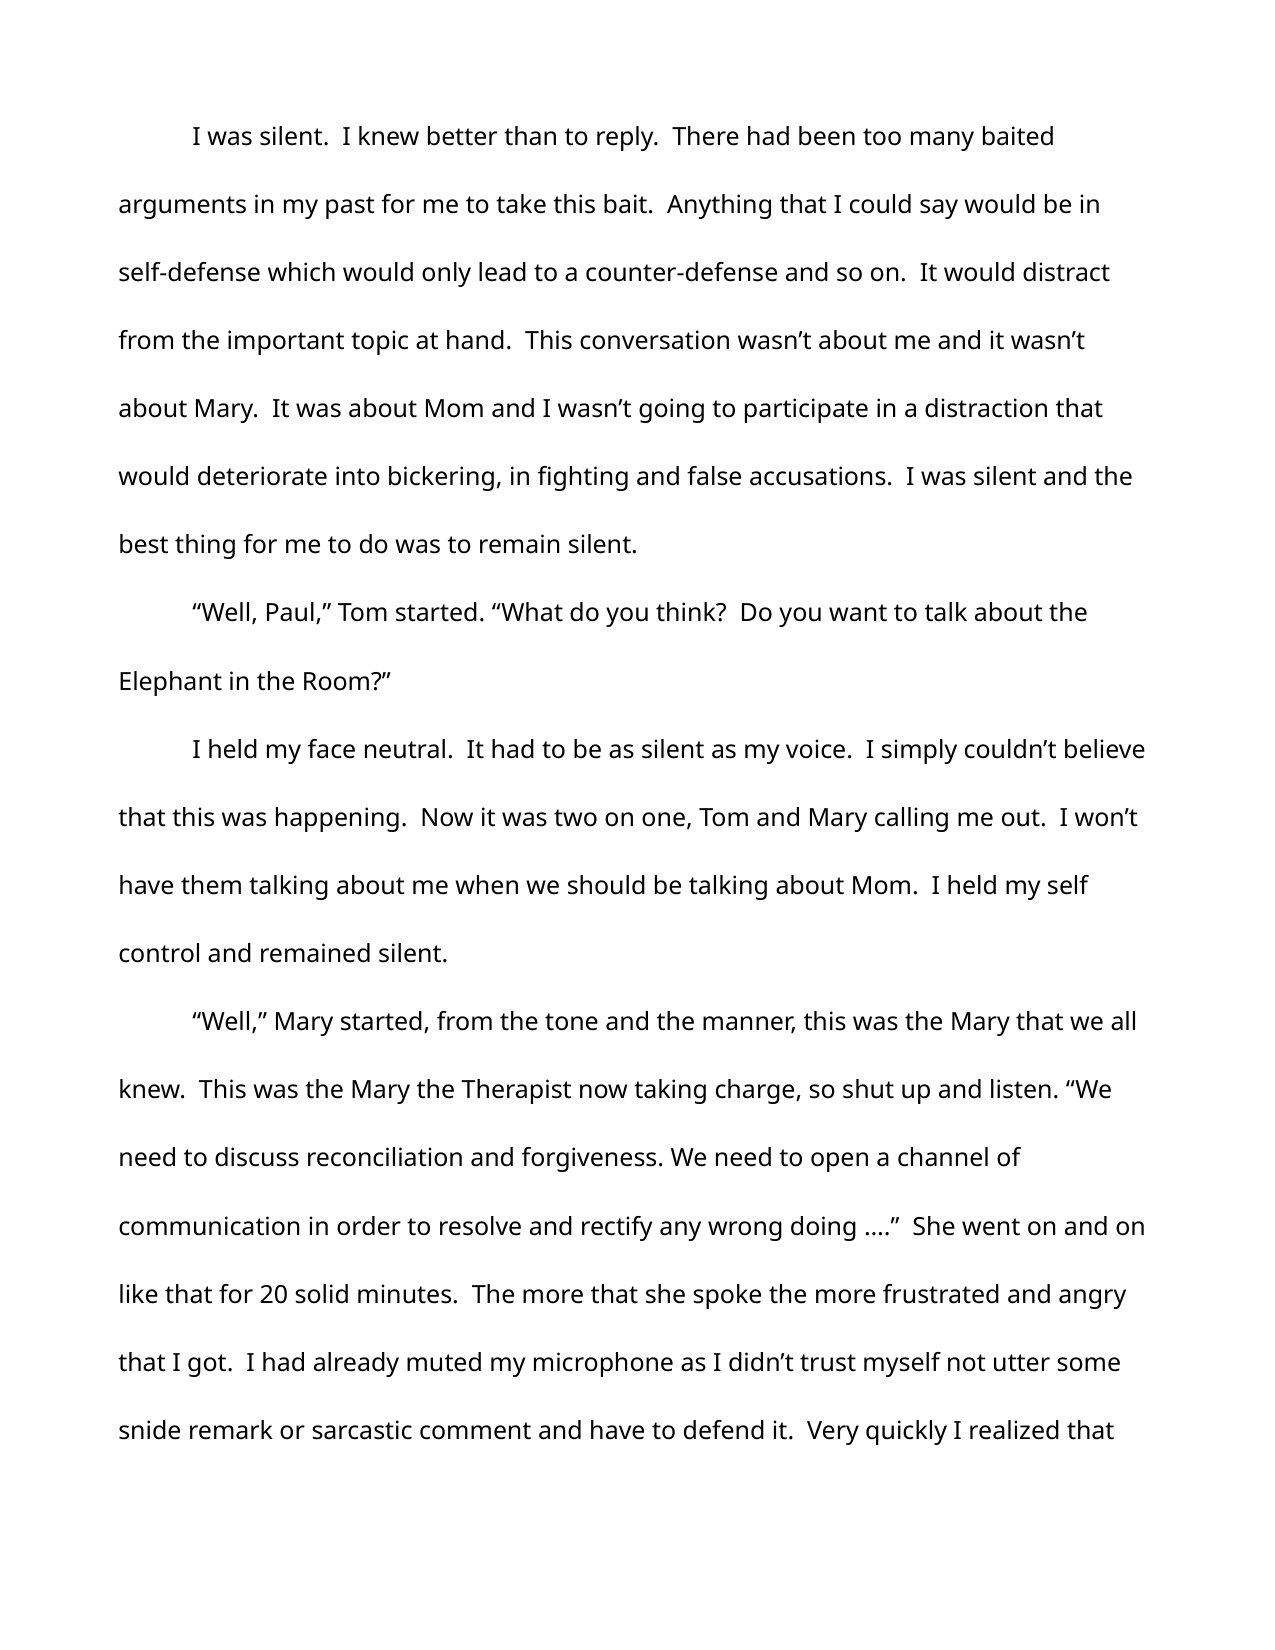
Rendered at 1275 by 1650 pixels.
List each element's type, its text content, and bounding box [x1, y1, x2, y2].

text I held my face neutral. It had to be as silent as my voice. I simply couldn’t believe that this was happening. Now it was two on one, Tom and Mary calling me out. I won’t have them talking about me when we should be talking about Mom. I held my self control and remained silent. [118, 731, 1157, 970]
text I was silent. I knew better than to reply. There had been too many baited arguments in my past for me to take this bait. Anything that I could say would be in self-defense which would only lead to a counter-defense and so on. It would distract from the important topic at hand. This conversation wasn’t about me and it wasn’t about Mary. It was about Mom and I wasn’t going to participate in a distraction that would deteriorate into bickering, in fighting and false accusations. I was silent and the best thing for me to do was to remain silent. [118, 118, 1157, 561]
text “Well, Paul,” Tom started. “What do you think? Do you want to talk about the Elephant in the Room?” [118, 595, 1157, 697]
text “Well,” Mary started, from the tone and the manner, this was the Mary that we all knew. This was the Mary the Therapist now taking charge, so shut up and listen. “We need to discuss reconciliation and forgiveness. We need to open a channel of communication in order to resolve and rectify any wrong doing ….” She went on and on like that for 20 solid minutes. The more that she spoke the more frustrated and angry that I got. I had already muted my microphone as I didn’t trust myself not utter some snide remark or sarcastic comment and have to defend it. Very quickly I realized that [118, 1004, 1157, 1447]
